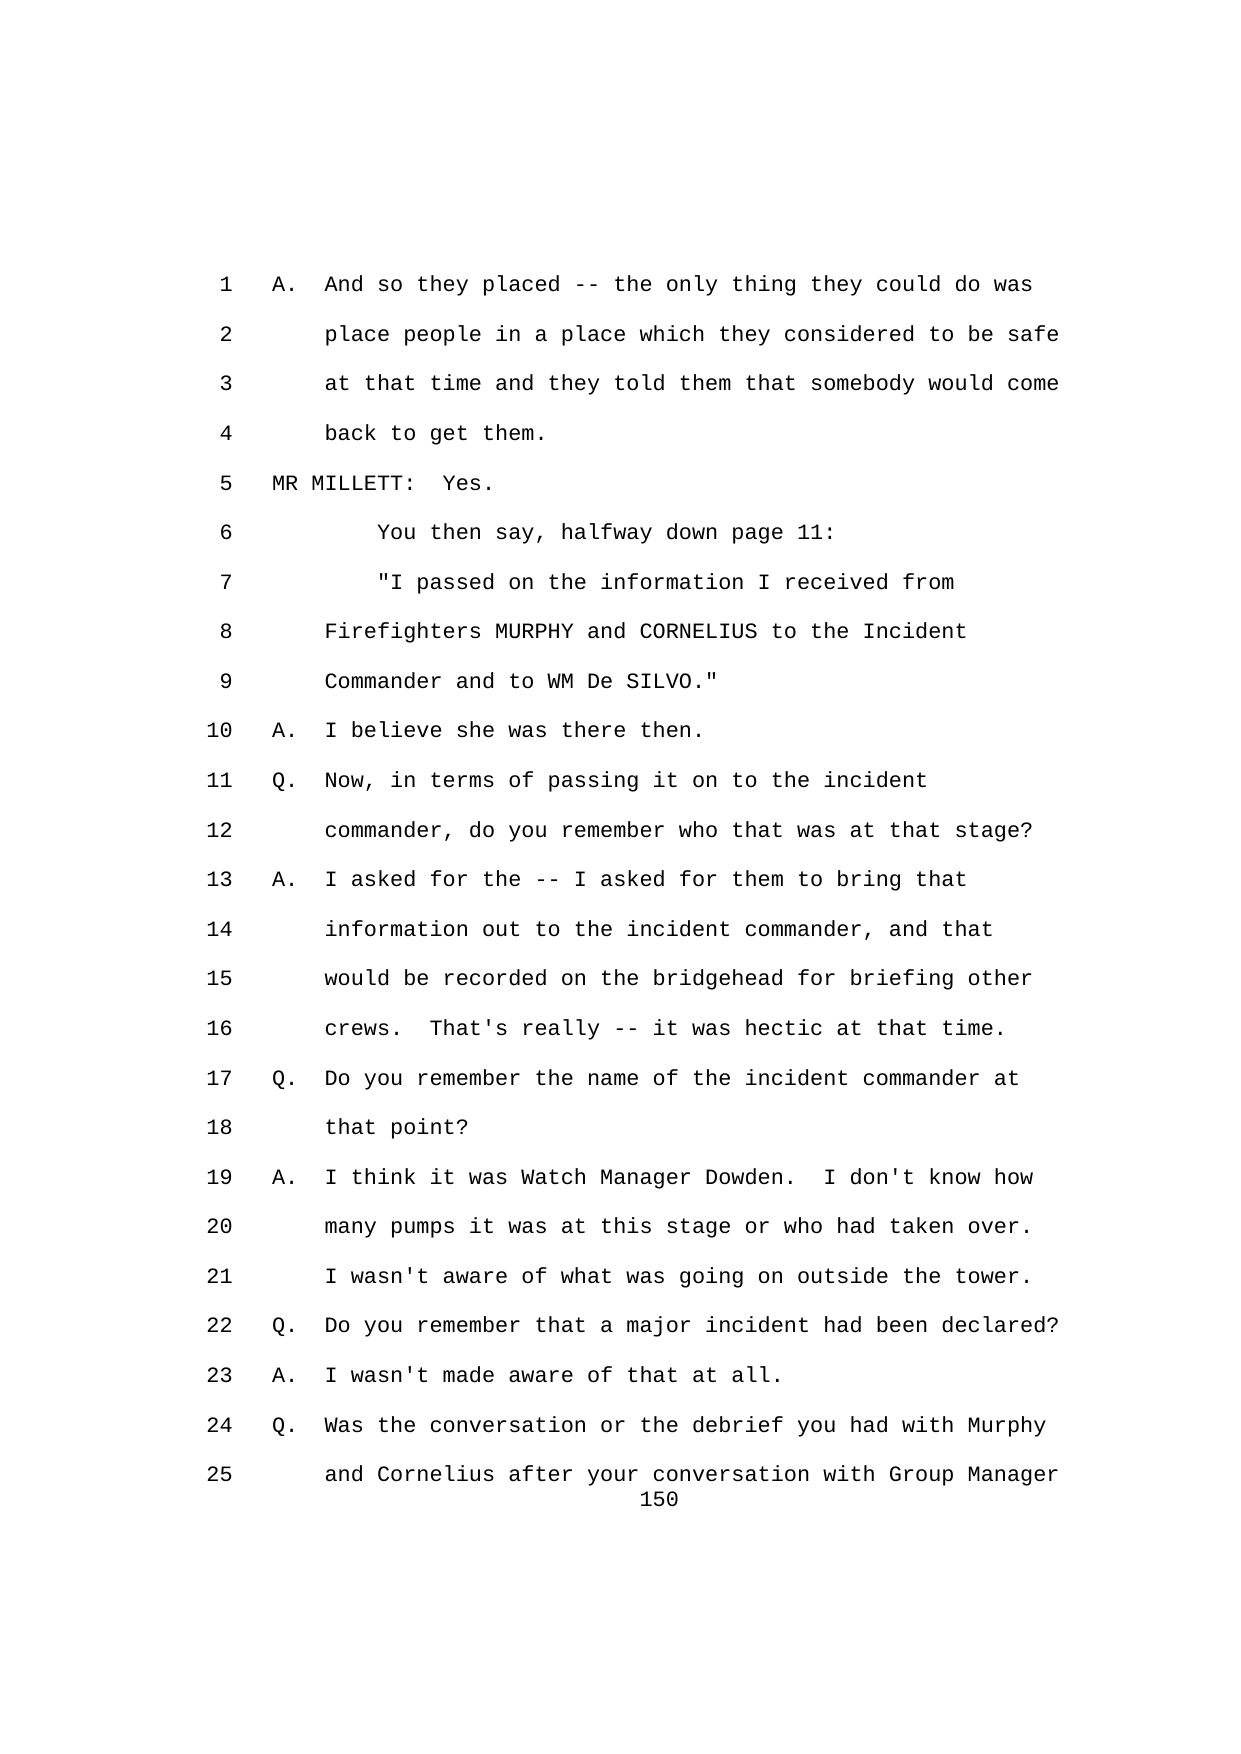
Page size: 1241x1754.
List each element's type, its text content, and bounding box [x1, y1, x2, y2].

text 20 many pumps it was at this stage or who had taken over. [75, 1215, 1165, 1240]
text 2 place people in a place which they considered to be safe [75, 323, 1165, 348]
text 15 would be recorded on the bridgehead for briefing other [75, 967, 1165, 992]
text 13 A. I asked for the -- I asked for them to bring that [75, 868, 1165, 893]
text 22 Q. Do you remember that a major incident had been declared? [75, 1314, 1165, 1339]
text 18 that point? [75, 1116, 1165, 1141]
text 5 MR MILLETT: Yes. [75, 472, 1165, 496]
text 16 crews. That's really -- it was hectic at that time. [75, 1017, 1165, 1042]
text 6 You then say, halfway down page 11: [75, 521, 1165, 546]
text 8 Firefighters MURPHY and CORNELIUS to the Incident [75, 620, 1165, 645]
text 21 I wasn't aware of what was going on outside the tower. [75, 1265, 1165, 1290]
text 4 back to get them. [75, 422, 1165, 447]
text 9 Commander and to WM De SILVO." [75, 670, 1165, 695]
text 11 Q. Now, in terms of passing it on to the incident [75, 769, 1165, 794]
text 23 A. I wasn't made aware of that at all. [75, 1364, 1165, 1389]
text 3 at that time and they told them that somebody would come [75, 372, 1165, 397]
text 150 [75, 1488, 1165, 1513]
text 10 A. I believe she was there then. [75, 719, 1165, 744]
text 14 information out to the incident commander, and that [75, 918, 1165, 943]
text 24 Q. Was the conversation or the debrief you had with Murphy [75, 1414, 1165, 1438]
text 12 commander, do you remember who that was at that stage? [75, 819, 1165, 843]
text 25 and Cornelius after your conversation with Group Manager [75, 1463, 1165, 1488]
text 17 Q. Do you remember the name of the incident commander at [75, 1067, 1165, 1091]
text 1 A. And so they placed -- the only thing they could do was [75, 273, 1165, 298]
text 7 "I passed on the information I received from [75, 571, 1165, 596]
text 19 A. I think it was Watch Manager Dowden. I don't know how [75, 1166, 1165, 1191]
